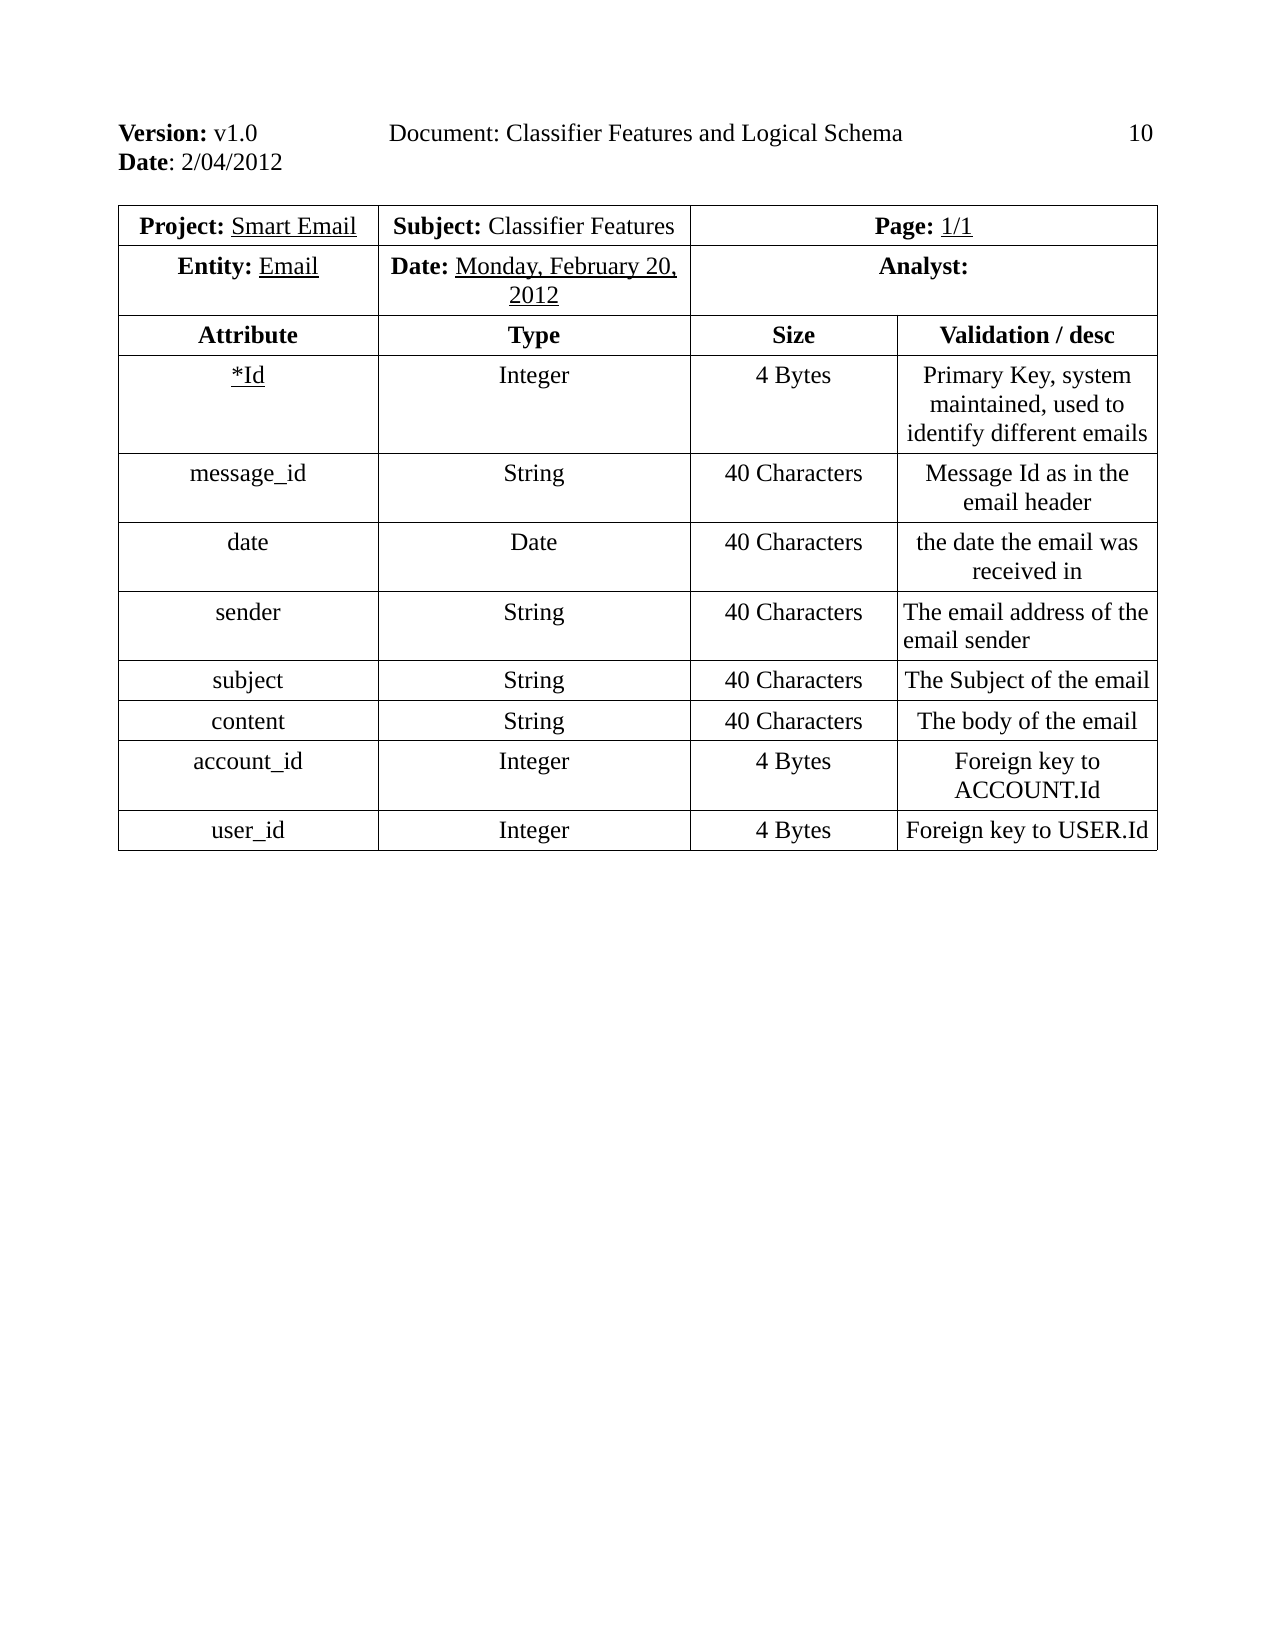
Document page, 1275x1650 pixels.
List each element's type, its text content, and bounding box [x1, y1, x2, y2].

table_cell 40 Characters [691, 523, 897, 591]
table_cell subject [119, 661, 378, 700]
table_cell content [119, 701, 378, 740]
table_cell Date [379, 523, 690, 591]
table_cell String [379, 701, 690, 740]
table_cell account_id [119, 741, 378, 809]
table_cell Attribute [119, 316, 378, 355]
table_cell sender [119, 592, 378, 660]
table_cell Validation / desc [898, 316, 1157, 355]
table_cell The body of the email [898, 701, 1157, 740]
table_cell The Subject of the email [898, 661, 1157, 700]
table_cell 4 Bytes [691, 741, 897, 809]
table_cell Type [379, 316, 690, 355]
table_cell Size [691, 316, 897, 355]
table_cell Entity: Email [119, 246, 378, 314]
table_cell 40 Characters [691, 701, 897, 740]
table_cell the date the email was received in [898, 523, 1157, 591]
table_cell String [379, 454, 690, 522]
table_cell message_id [119, 454, 378, 522]
table_cell 40 Characters [691, 592, 897, 660]
table_cell Date: Monday, February 20, 2012 [379, 246, 690, 314]
table_header Subject: Classifier Features [379, 206, 690, 245]
table_cell Integer [379, 356, 690, 453]
table_cell String [379, 592, 690, 660]
table_header Page: 1/1 [691, 206, 1157, 245]
table_cell Foreign key to ACCOUNT.Id [898, 741, 1157, 809]
table_cell 40 Characters [691, 454, 897, 522]
table_cell Analyst: [691, 246, 1157, 314]
table_cell 4 Bytes [691, 811, 897, 850]
table_cell Primary Key, system maintained, used to identify different emails [898, 356, 1157, 453]
table_cell Integer [379, 811, 690, 850]
table_cell 4 Bytes [691, 356, 897, 453]
table_cell *Id [119, 356, 378, 453]
table_cell Integer [379, 741, 690, 809]
table_cell date [119, 523, 378, 591]
table_cell Message Id as in the email header [898, 454, 1157, 522]
table_cell user_id [119, 811, 378, 850]
table_cell Foreign key to USER.Id [898, 811, 1157, 850]
table_cell String [379, 661, 690, 700]
table_cell The email address of the email sender [898, 592, 1157, 660]
table_header Project: Smart Email [119, 206, 378, 245]
table_cell 40 Characters [691, 661, 897, 700]
